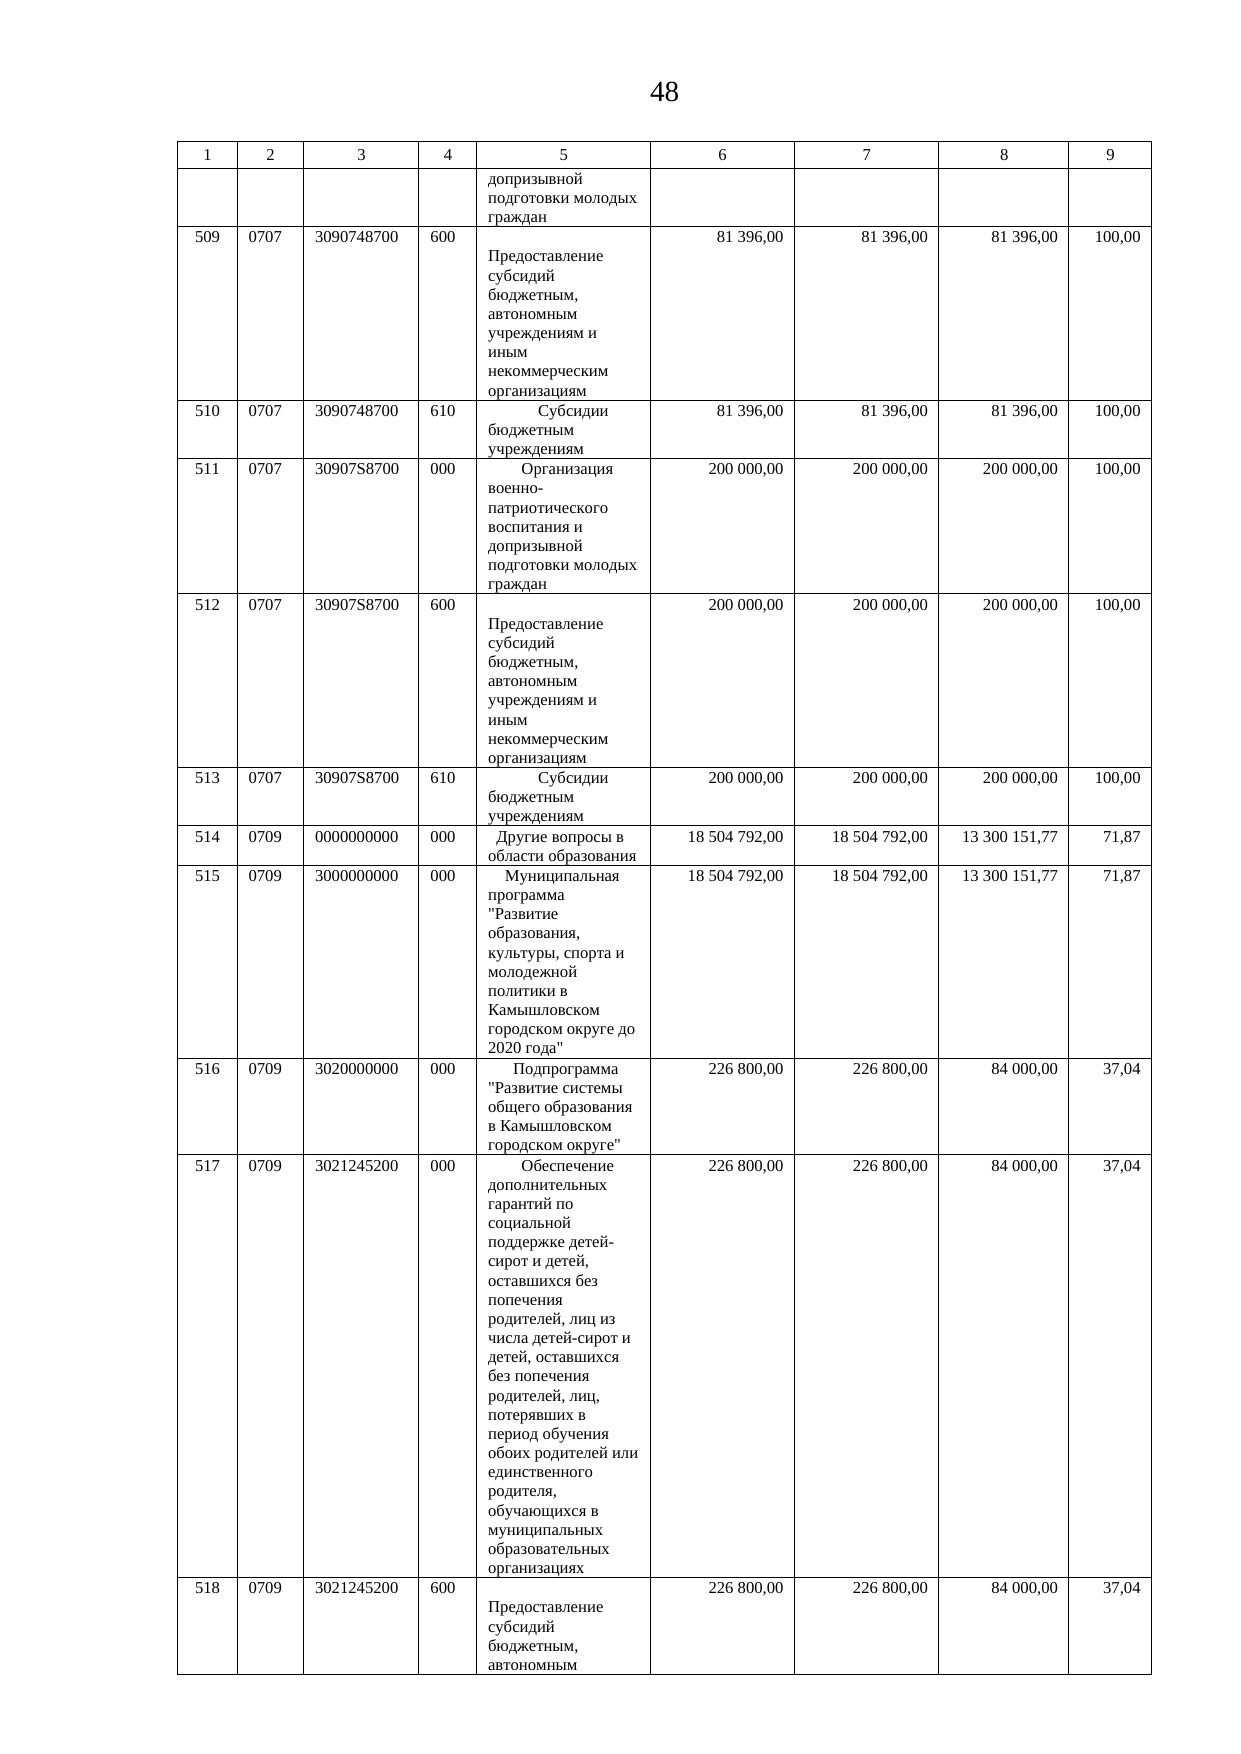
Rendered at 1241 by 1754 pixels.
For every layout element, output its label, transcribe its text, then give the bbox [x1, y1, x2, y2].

table_cell 100,00 [1069, 594, 1151, 767]
table_cell 0709 [238, 1059, 303, 1154]
table_cell 226 800,00 [795, 1059, 938, 1154]
table_cell 600 [419, 1578, 476, 1674]
table_header 2 [238, 142, 303, 167]
table_cell Субсидии бюджетным учреждениям [477, 401, 650, 458]
table_cell 71,87 [1069, 826, 1151, 865]
table_cell допризывной подготовки молодых граждан [477, 169, 650, 226]
table_cell 000 [419, 866, 476, 1057]
table_cell 517 [178, 1155, 237, 1577]
table_cell 81 396,00 [651, 401, 794, 458]
table_cell 3090748700 [304, 227, 418, 399]
table_cell Муниципальная программа "Развитие образования, культуры, спорта и молодежной политики в Камышловском городском округе до 2020 года" [477, 866, 650, 1057]
table_cell Организация военно-патриотического воспитания и допризывной подготовки молодых граждан [477, 459, 650, 593]
table_cell [939, 169, 1068, 226]
table_cell 37,04 [1069, 1059, 1151, 1154]
table_cell 84 000,00 [939, 1059, 1068, 1154]
table_cell 0709 [238, 866, 303, 1057]
table_cell 226 800,00 [651, 1059, 794, 1154]
table_cell 200 000,00 [939, 459, 1068, 593]
table_cell 200 000,00 [651, 459, 794, 593]
table_cell 13 300 151,77 [939, 826, 1068, 865]
table_cell 18 504 792,00 [795, 866, 938, 1057]
table_cell 511 [178, 459, 237, 593]
table_cell 0707 [238, 401, 303, 458]
table_cell 3021245200 [304, 1578, 418, 1674]
table_cell 30907S8700 [304, 768, 418, 825]
table_cell 81 396,00 [939, 227, 1068, 399]
table_cell 0709 [238, 1578, 303, 1674]
table_cell 100,00 [1069, 768, 1151, 825]
table_cell [795, 169, 938, 226]
table_cell 514 [178, 826, 237, 865]
table_cell 30907S8700 [304, 594, 418, 767]
table_cell 0000000000 [304, 826, 418, 865]
table_cell 81 396,00 [795, 401, 938, 458]
table_cell 516 [178, 1059, 237, 1154]
table_cell 3021245200 [304, 1155, 418, 1577]
table_cell 84 000,00 [939, 1578, 1068, 1674]
table_cell 226 800,00 [795, 1155, 938, 1577]
table_cell 226 800,00 [651, 1578, 794, 1674]
table_header 3 [304, 142, 418, 167]
table_cell [651, 169, 794, 226]
table_cell 512 [178, 594, 237, 767]
table_header 7 [795, 142, 938, 167]
table_header 5 [477, 142, 650, 167]
table_cell 509 [178, 227, 237, 399]
table_cell [304, 169, 418, 226]
table_cell 600 [419, 594, 476, 767]
table_cell 200 000,00 [795, 594, 938, 767]
table_cell 600 [419, 227, 476, 399]
table_cell 37,04 [1069, 1578, 1151, 1674]
table_cell 000 [419, 459, 476, 593]
table_cell Предоставление субсидий бюджетным, автономным учреждениям и иным некоммерческим организациям [477, 594, 650, 767]
table_cell 0709 [238, 1155, 303, 1577]
table_cell 81 396,00 [795, 227, 938, 399]
table_cell 0707 [238, 227, 303, 399]
table_cell Предоставление субсидий бюджетным, автономным [477, 1578, 650, 1674]
table_cell 81 396,00 [939, 401, 1068, 458]
table_cell 3000000000 [304, 866, 418, 1057]
table_cell 0707 [238, 594, 303, 767]
table_cell 0707 [238, 768, 303, 825]
table_cell 81 396,00 [651, 227, 794, 399]
table_cell 610 [419, 401, 476, 458]
table_cell 000 [419, 1155, 476, 1577]
table_header 4 [419, 142, 476, 167]
table_cell 3020000000 [304, 1059, 418, 1154]
table_cell 226 800,00 [651, 1155, 794, 1577]
table_cell [1069, 169, 1151, 226]
table_cell 0707 [238, 459, 303, 593]
table_header 8 [939, 142, 1068, 167]
table_cell 200 000,00 [795, 459, 938, 593]
table_cell 100,00 [1069, 227, 1151, 399]
table_cell 18 504 792,00 [795, 826, 938, 865]
table_cell 000 [419, 826, 476, 865]
table_cell 200 000,00 [939, 594, 1068, 767]
table_cell [238, 169, 303, 226]
table_cell 200 000,00 [795, 768, 938, 825]
table_cell 0709 [238, 826, 303, 865]
table_cell 515 [178, 866, 237, 1057]
table_cell 100,00 [1069, 459, 1151, 593]
table_cell 18 504 792,00 [651, 826, 794, 865]
table_cell 200 000,00 [651, 768, 794, 825]
table_cell 510 [178, 401, 237, 458]
table_cell 30907S8700 [304, 459, 418, 593]
table_header 9 [1069, 142, 1151, 167]
table_cell [178, 169, 237, 226]
table_cell 610 [419, 768, 476, 825]
table_cell 513 [178, 768, 237, 825]
table_cell 226 800,00 [795, 1578, 938, 1674]
table_cell 71,87 [1069, 866, 1151, 1057]
table_cell [419, 169, 476, 226]
table_cell 200 000,00 [939, 768, 1068, 825]
table_cell 518 [178, 1578, 237, 1674]
table_cell 13 300 151,77 [939, 866, 1068, 1057]
table_cell Предоставление субсидий бюджетным, автономным учреждениям и иным некоммерческим организациям [477, 227, 650, 399]
table_cell 3090748700 [304, 401, 418, 458]
table_header 6 [651, 142, 794, 167]
table_cell Обеспечение дополнительных гарантий по социальной поддержке детей-сирот и детей, оставшихся без попечения родителей, лиц из числа детей-сирот и детей, оставшихся без попечения родителей, лиц, потерявших в период обучения обоих родителей или единственного родителя, обучающихся в муниципальных образовательных организациях [477, 1155, 650, 1577]
table_header 1 [178, 142, 237, 167]
table_cell 200 000,00 [651, 594, 794, 767]
table_cell 000 [419, 1059, 476, 1154]
table_cell 100,00 [1069, 401, 1151, 458]
table_cell 37,04 [1069, 1155, 1151, 1577]
table_cell 84 000,00 [939, 1155, 1068, 1577]
table_cell 18 504 792,00 [651, 866, 794, 1057]
table_cell Подпрограмма "Развитие системы общего образования в Камышловском городском округе" [477, 1059, 650, 1154]
table_cell Субсидии бюджетным учреждениям [477, 768, 650, 825]
table_cell Другие вопросы в области образования [477, 826, 650, 865]
